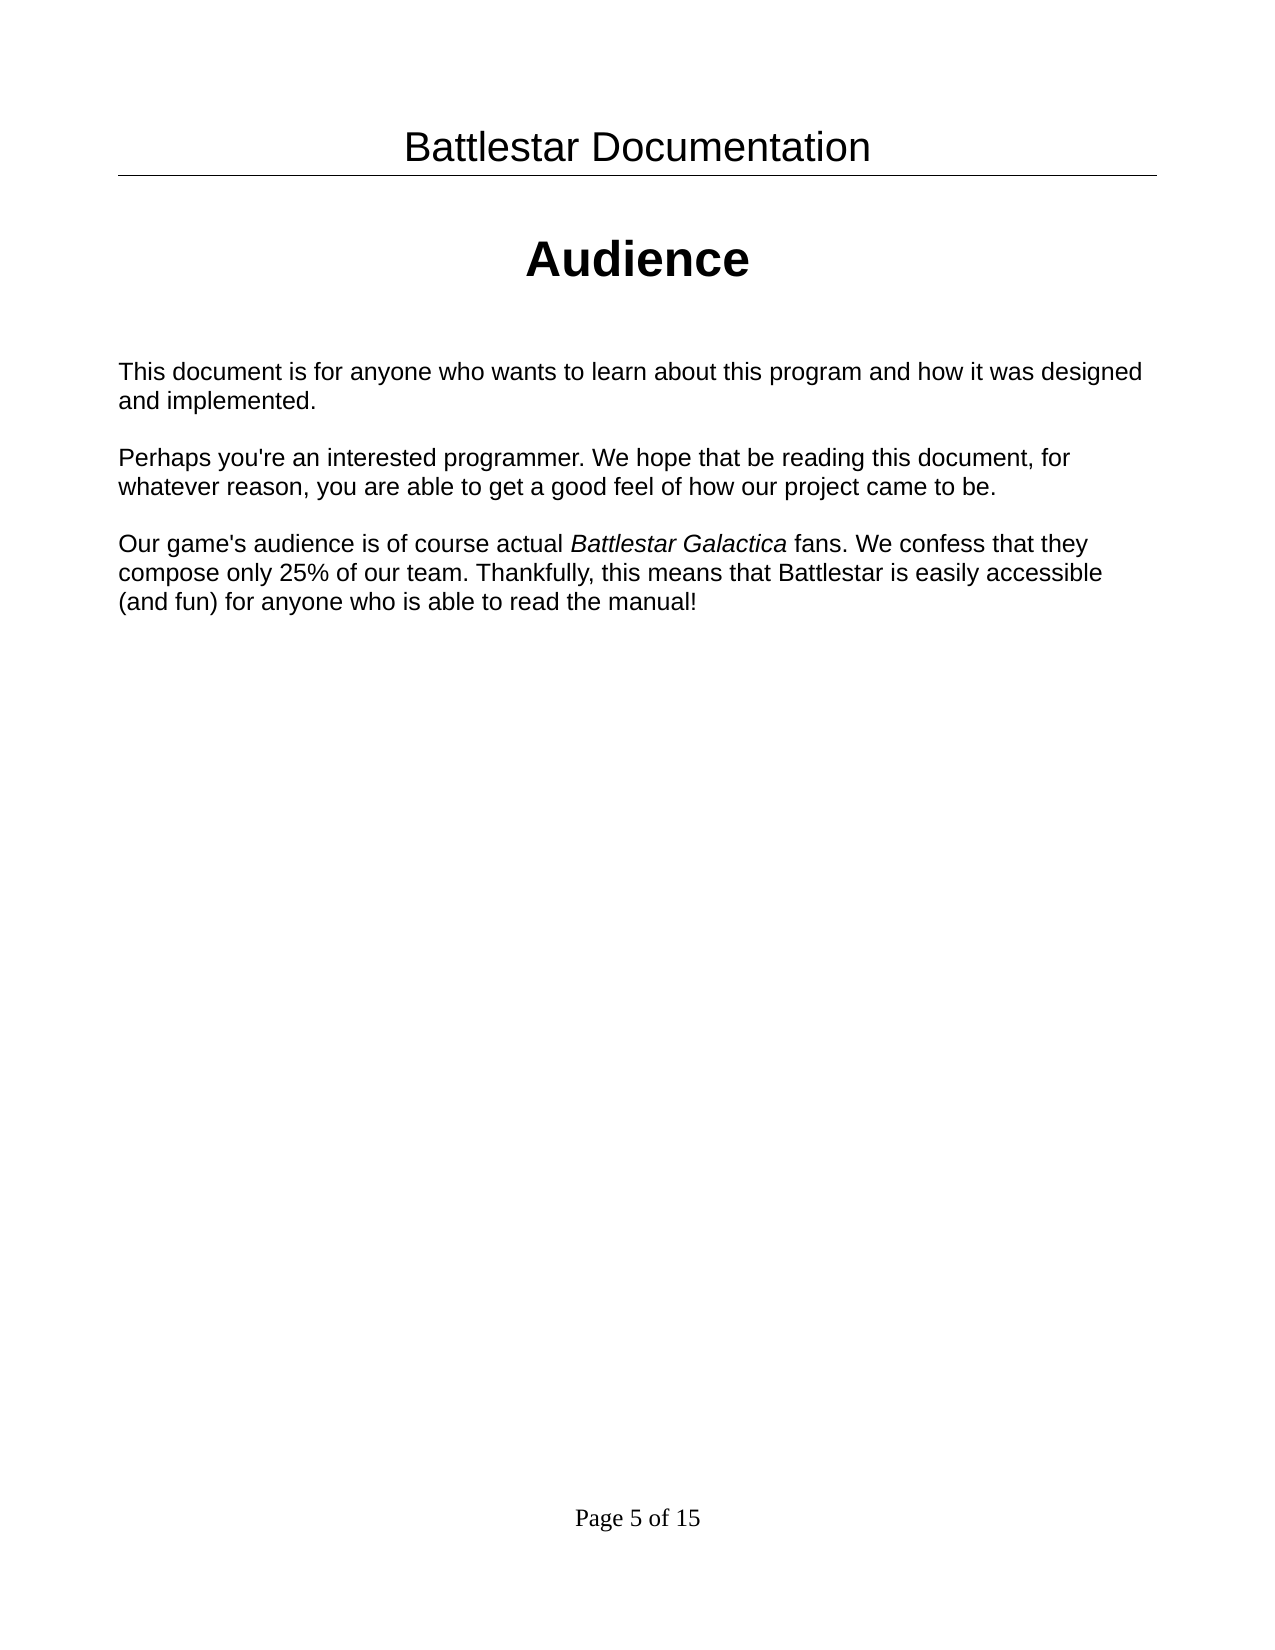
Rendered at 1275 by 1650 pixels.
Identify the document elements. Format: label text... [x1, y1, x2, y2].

text Perhaps you're an interested programmer. We hope that be reading this document, for whatever reason, you are able to get a good feel of how our project came to be. [118, 443, 1157, 501]
text This document is for anyone who wants to learn about this program and how it was designed and implemented. [118, 357, 1157, 414]
text Our game's audience is of course actual Battlestar Galactica fans. We confess that they compose only 25% of our team. Thankfully, this means that Battlestar is easily accessible (and fun) for anyone who is able to read the manual! [118, 529, 1157, 616]
subtitle Audience [118, 229, 1157, 287]
